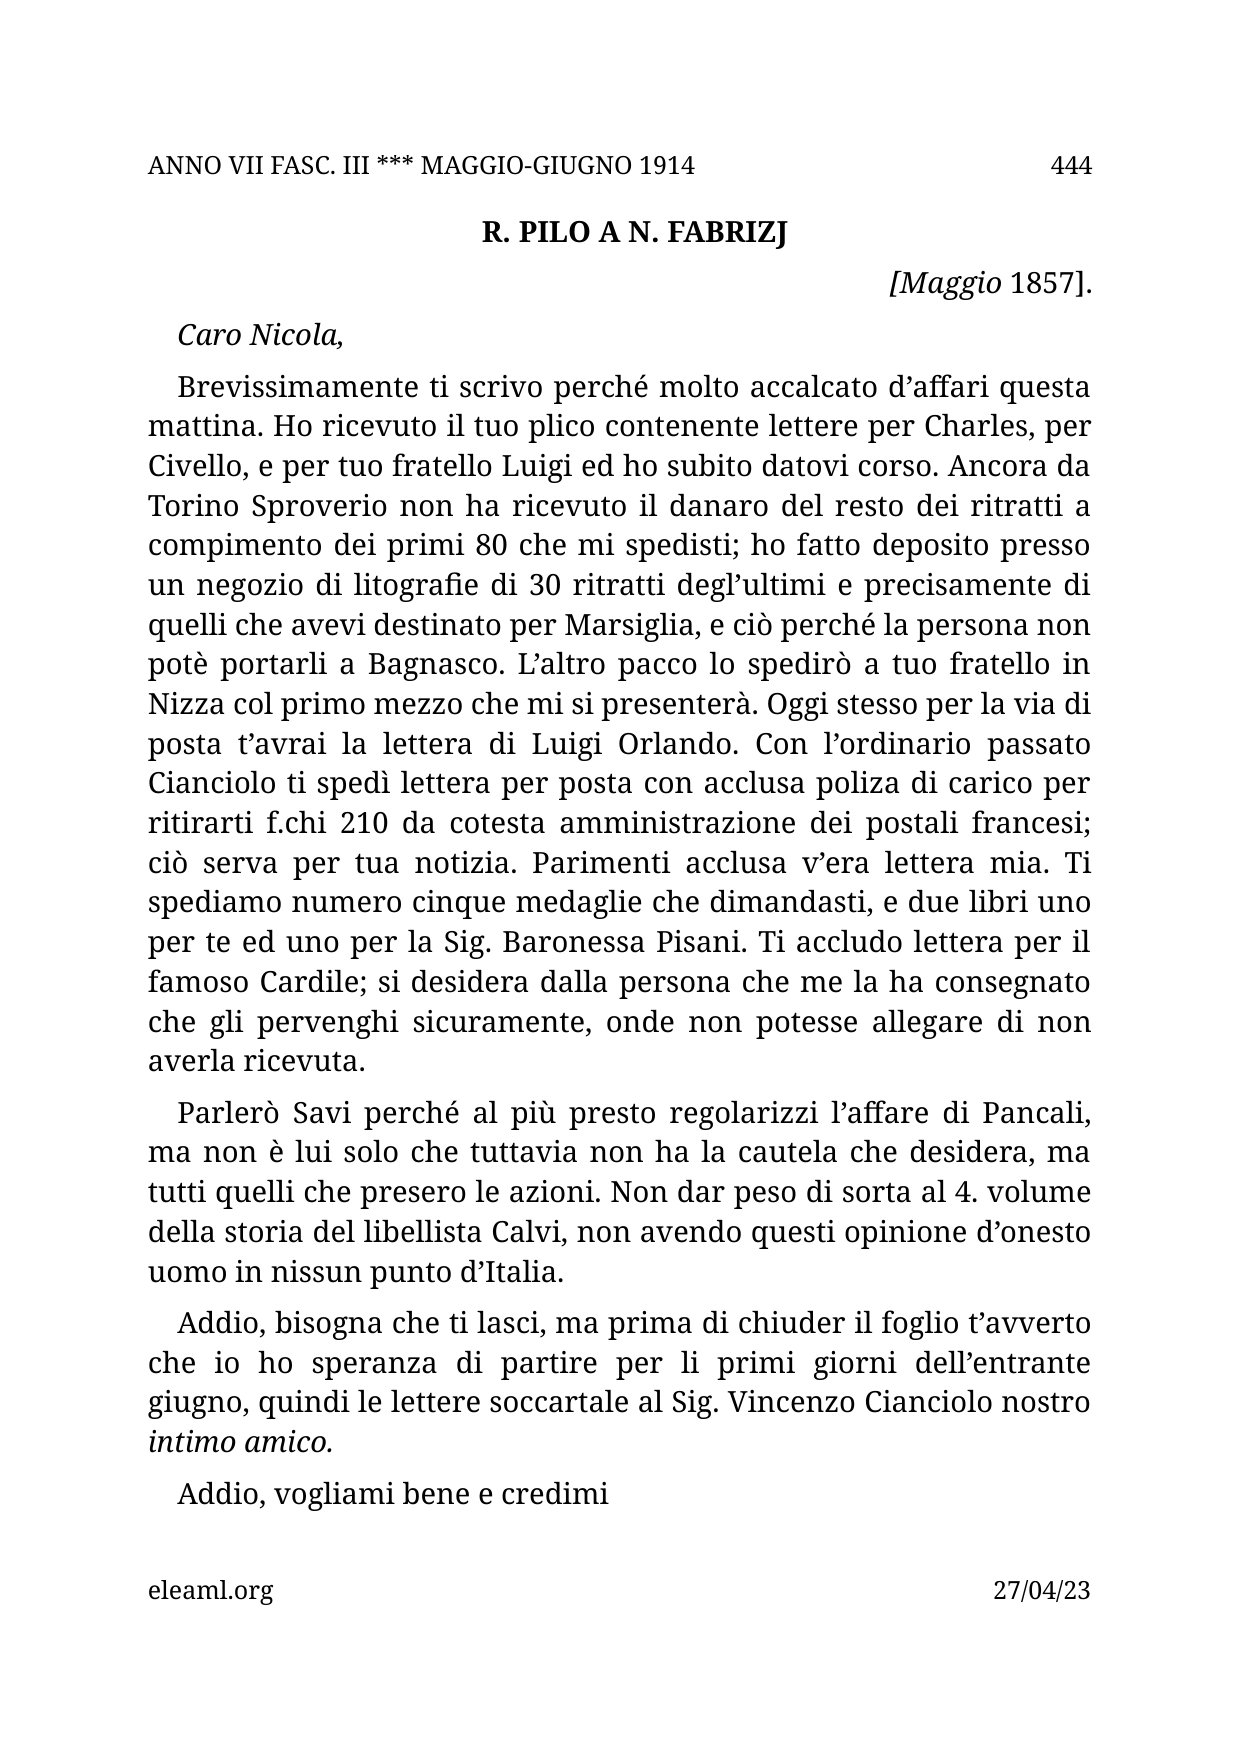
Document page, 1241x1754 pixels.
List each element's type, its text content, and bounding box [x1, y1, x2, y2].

text Addio, bisogna che ti lasci, ma prima di chiuder il foglio t’avverto che io ho speranza di partire per li primi giorni dell’entrante giugno, quindi le lettere soccartale al Sig. Vincenzo Cianciolo nostro intimo amico. [148, 1302, 1093, 1461]
text Addio, vogliami bene e credimi [148, 1473, 1093, 1513]
text Parlerò Savi perché al più presto regolarizzi l’affare di Pancali, ma non è lui solo che tuttavia non ha la cautela che desidera, ma tutti quelli che presero le azioni. Non dar peso di sorta al 4. volume della storia del libellista Calvi, non avendo questi opinione d’onesto uomo in nissun punto d’Italia. [148, 1092, 1093, 1291]
subtitle R. PILO A N. FABRIZJ [148, 211, 1093, 251]
text Caro Nicola, [148, 314, 1093, 354]
text [Maggio 1857]. [148, 263, 1093, 302]
text Brevissimamente ti scrivo perché molto accalcato d’affari questa mattina. Ho ricevuto il tuo plico contenente lettere per Charles, per Civello, e per tuo fratello Luigi ed ho subito datovi corso. Ancora da Torino Sproverio non ha ricevuto il danaro del resto dei ritratti a compimento dei primi 80 che mi spedisti; ho fatto deposito presso un negozio di litografie di 30 ritratti degl’ultimi e precisamente di quelli che avevi destinato per Marsiglia, e ciò perché la persona non potè portarli a Bagnasco. L’altro pacco lo spedirò a tuo fratello in Nizza col primo mezzo che mi si presenterà. Oggi stesso per la via di posta t’avrai la lettera di Luigi Orlando. Con l’ordinario passato Cianciolo ti spedì lettera per posta con acclusa poliza di carico per ritirarti f.chi 210 da cotesta amministrazione dei postali francesi; ciò serva per tua notizia. Parimenti acclusa v’era lettera mia. Ti spediamo numero cinque medaglie che dimandasti, e due libri uno per te ed uno per la Sig. Baronessa Pisani. Ti accludo lettera per il famoso Cardile; si desidera dalla persona che me la ha consegnato che gli pervenghi sicuramente, onde non potesse allegare di non averla ricevuta. [148, 366, 1093, 1080]
